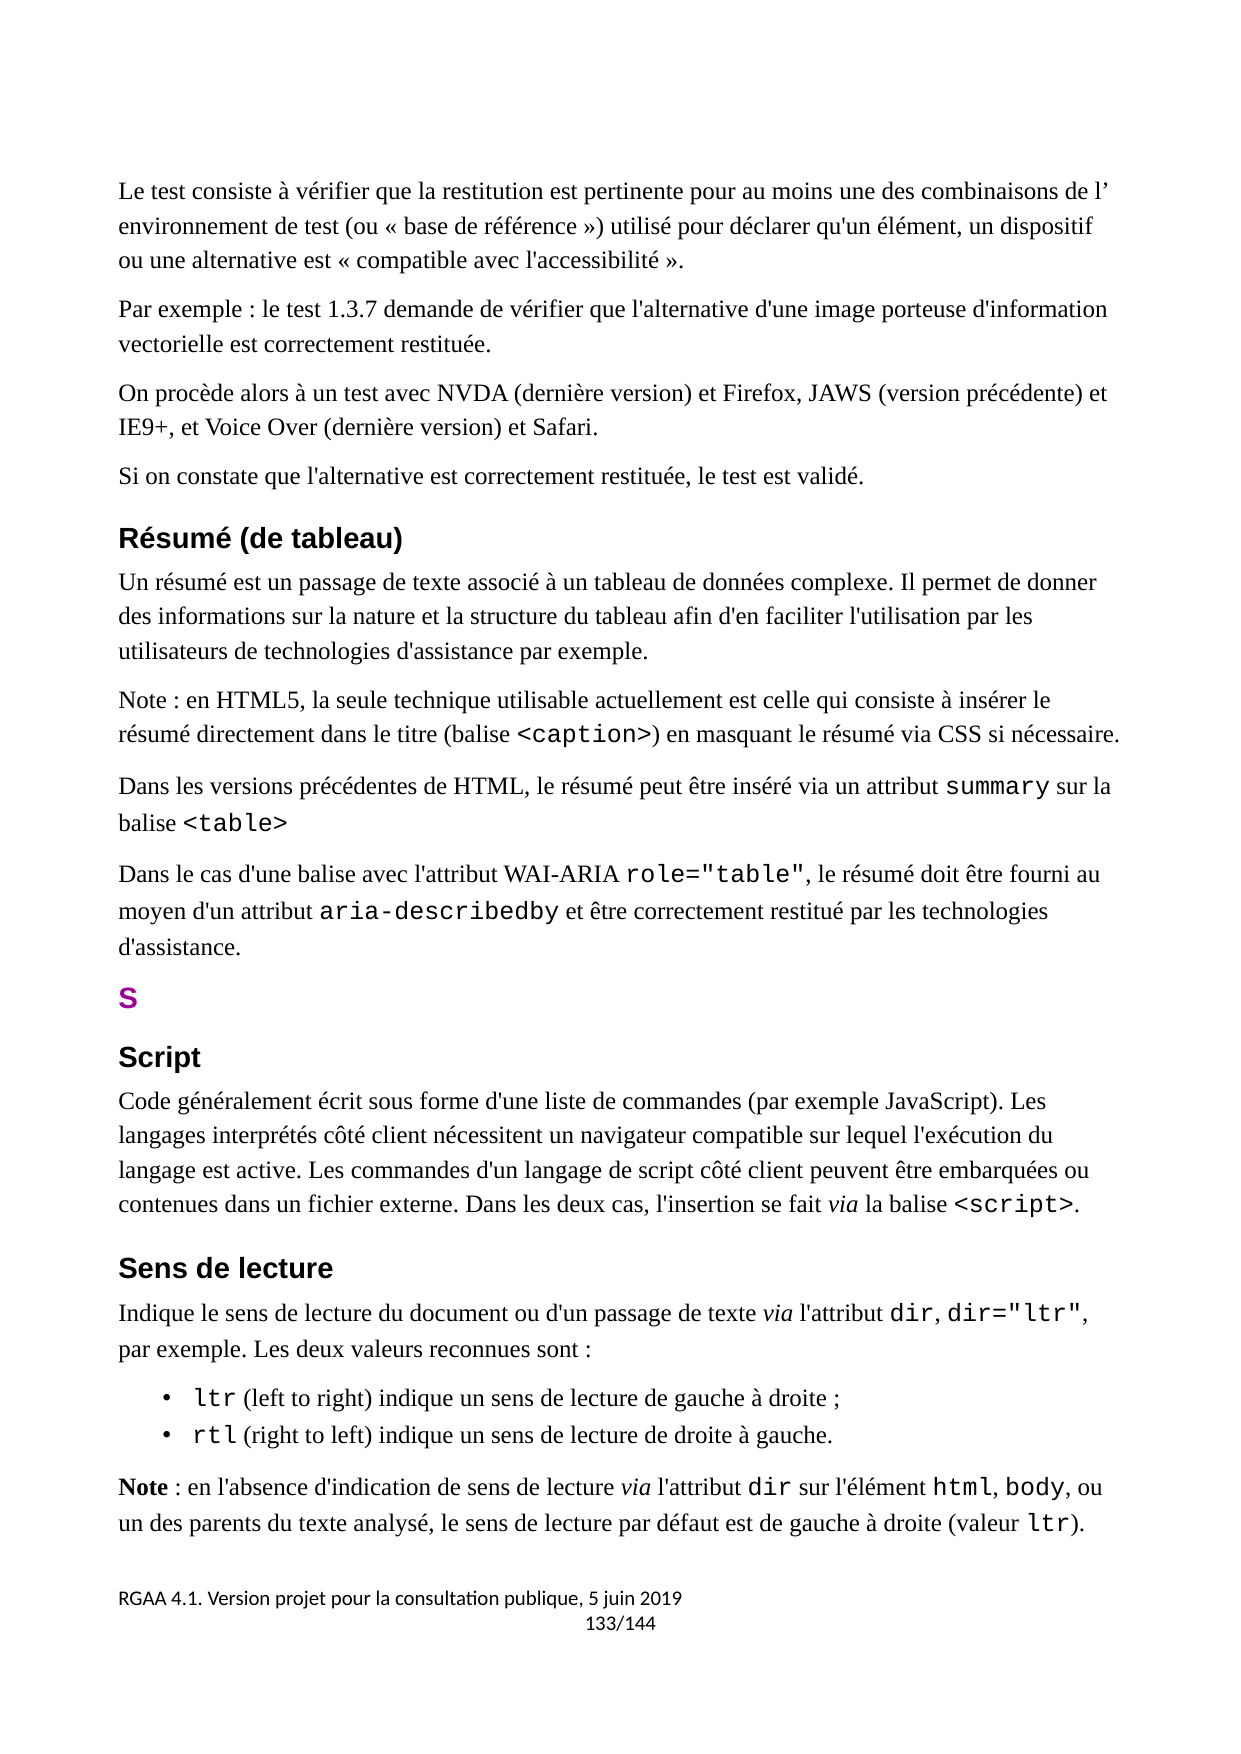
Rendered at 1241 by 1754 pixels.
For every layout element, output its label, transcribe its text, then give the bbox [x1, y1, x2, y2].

subtitle Résumé (de tableau) [118, 521, 1122, 554]
text Un résumé est un passage de texte associé à un tableau de données complexe. Il permet de donner des informations sur la nature et la structure du tableau afin d'en faciliter l'utilisation par les utilisateurs de technologies d'assistance par exemple. [118, 567, 1122, 665]
text Note : en l'absence d'indication de sens de lecture via l'attribut dir sur l'élément html, body, ou un des parents du texte analysé, le sens de lecture par défaut est de gauche à droite (valeur ltr). [118, 1472, 1122, 1539]
text Note : en HTML5, la seule technique utilisable actuellement est celle qui consiste à insérer le résumé directement dans le titre (balise <caption>) en masquant le résumé via CSS si nécessaire. [118, 685, 1122, 750]
text Par exemple : le test 1.3.7 demande de vérifier que l'alternative d'une image porteuse d'information vectorielle est correctement restituée. [118, 294, 1122, 358]
text Indique le sens de lecture du document ou d'un passage de texte via l'attribut dir, dir="ltr", par exemple. Les deux valeurs reconnues sont : [118, 1298, 1122, 1363]
text On procède alors à un test avec NVDA (dernière version) et Firefox, JAWS (version précédente) et IE9+, et Voice Over (dernière version) et Safari. [118, 378, 1122, 441]
list ltr (left to right) indique un sens de lecture de gauche à droite ; [162, 1383, 1122, 1414]
text Code généralement écrit sous forme d'une liste de commandes (par exemple JavaScript). Les langages interprétés côté client nécessitent un navigateur compatible sur lequel l'exécution du langage est active. Les commandes d'un langage de script côté client peuvent être embarquées ou contenues dans un fichier externe. Dans les deux cas, l'insertion se fait via la balise <script>. [118, 1086, 1122, 1220]
subtitle S [118, 981, 1122, 1015]
text Dans les versions précédentes de HTML, le résumé peut être inséré via un attribut summary sur la balise <table> [118, 771, 1122, 838]
subtitle Script [118, 1040, 1122, 1074]
list rtl (right to left) indique un sens de lecture de droite à gauche. [162, 1420, 1122, 1451]
text Si on constate que l'alternative est correctement restituée, le test est validé. [118, 461, 1122, 490]
subtitle Sens de lecture [118, 1252, 1122, 1285]
text Dans le cas d'une balise avec l'attribut WAI-ARIA role="table", le résumé doit être fourni au moyen d'un attribut aria-describedby et être correctement restitué par les technologies d'assistance. [118, 859, 1122, 961]
text Le test consiste à vérifier que la restitution est pertinente pour au moins une des combinaisons de l’ environnement de test (ou « base de référence ») utilisé pour déclarer qu'un élément, un dispositif ou une alternative est « compatible avec l'accessibilité ». [118, 176, 1122, 274]
